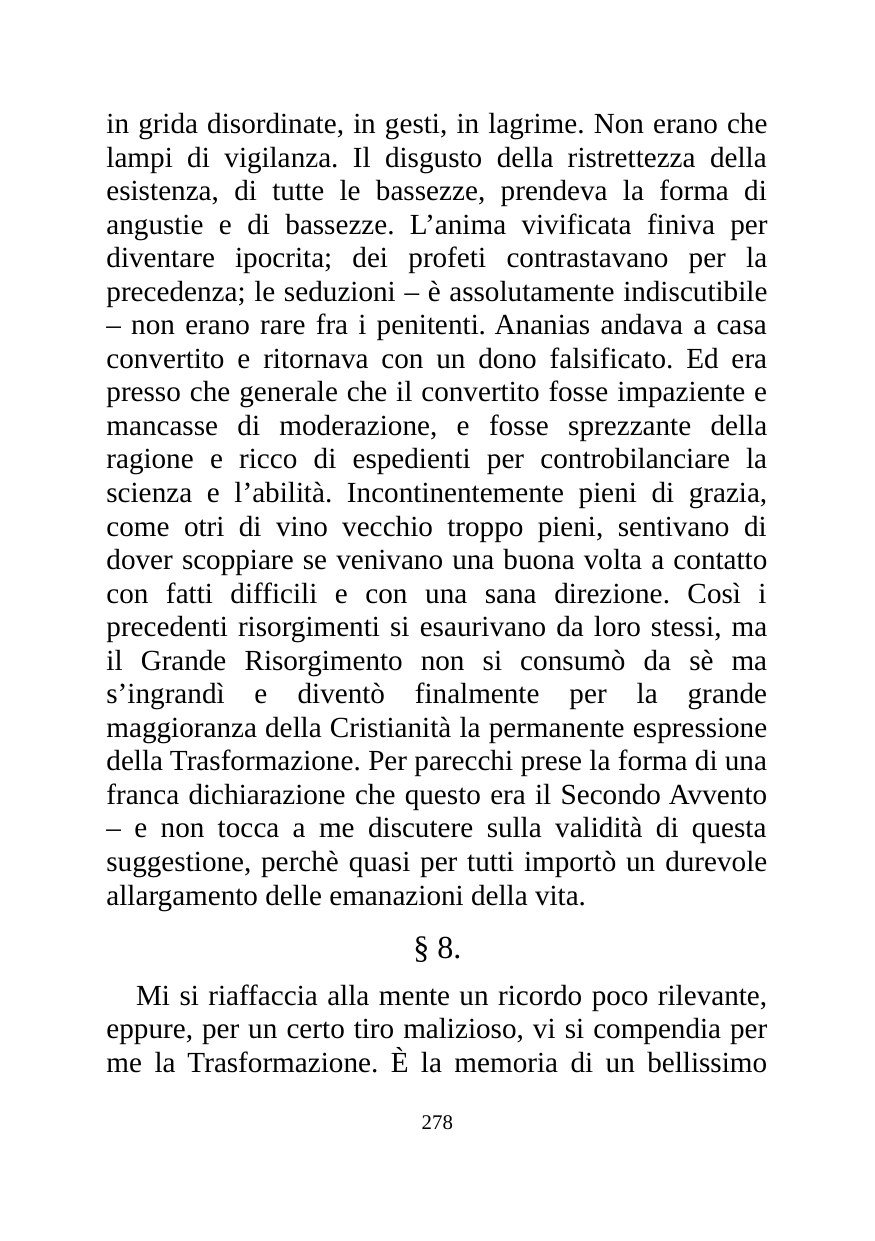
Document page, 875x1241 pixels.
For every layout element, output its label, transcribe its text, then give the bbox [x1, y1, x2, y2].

text in grida disordinate, in gesti, in lagrime. Non erano che lampi di vigilanza. Il disgusto della ristrettezza della esistenza, di tutte le bassezze, prendeva la forma di angustie e di bassezze. L’anima vivificata finiva per diventare ipocrita; dei profeti contrastavano per la precedenza; le seduzioni – è assolutamente indiscutibile – non erano rare fra i penitenti. Ananias andava a casa convertito e ritornava con un dono falsificato. Ed era presso che generale che il convertito fosse impaziente e mancasse di moderazione, e fosse sprezzante della ragione e ricco di espedienti per controbilanciare la scienza e l’abilità. Incontinentemente pieni di grazia, come otri di vino vecchio troppo pieni, sentivano di dover scoppiare se venivano una buona volta a contatto con fatti difficili e con una sana direzione. Così i precedenti risorgimenti si esaurivano da loro stessi, ma il Grande Risorgimento non si consumò da sè ma s’ingrandì e diventò finalmente per la grande maggioranza della Cristianità la permanente espressione della Trasformazione. Per parecchi prese la forma di una franca dichiarazione che questo era il Secondo Avvento – e non tocca a me discutere sulla validità di questa suggestione, perchè quasi per tutti importò un durevole allargamento delle emanazioni della vita. [106, 106, 768, 911]
text Mi si riaffaccia alla mente un ricordo poco rilevante, eppure, per un certo tiro malizioso, vi si compendia per me la Trasformazione. È la memoria di un bellissimo [106, 978, 768, 1078]
subtitle § 8. [106, 929, 768, 966]
